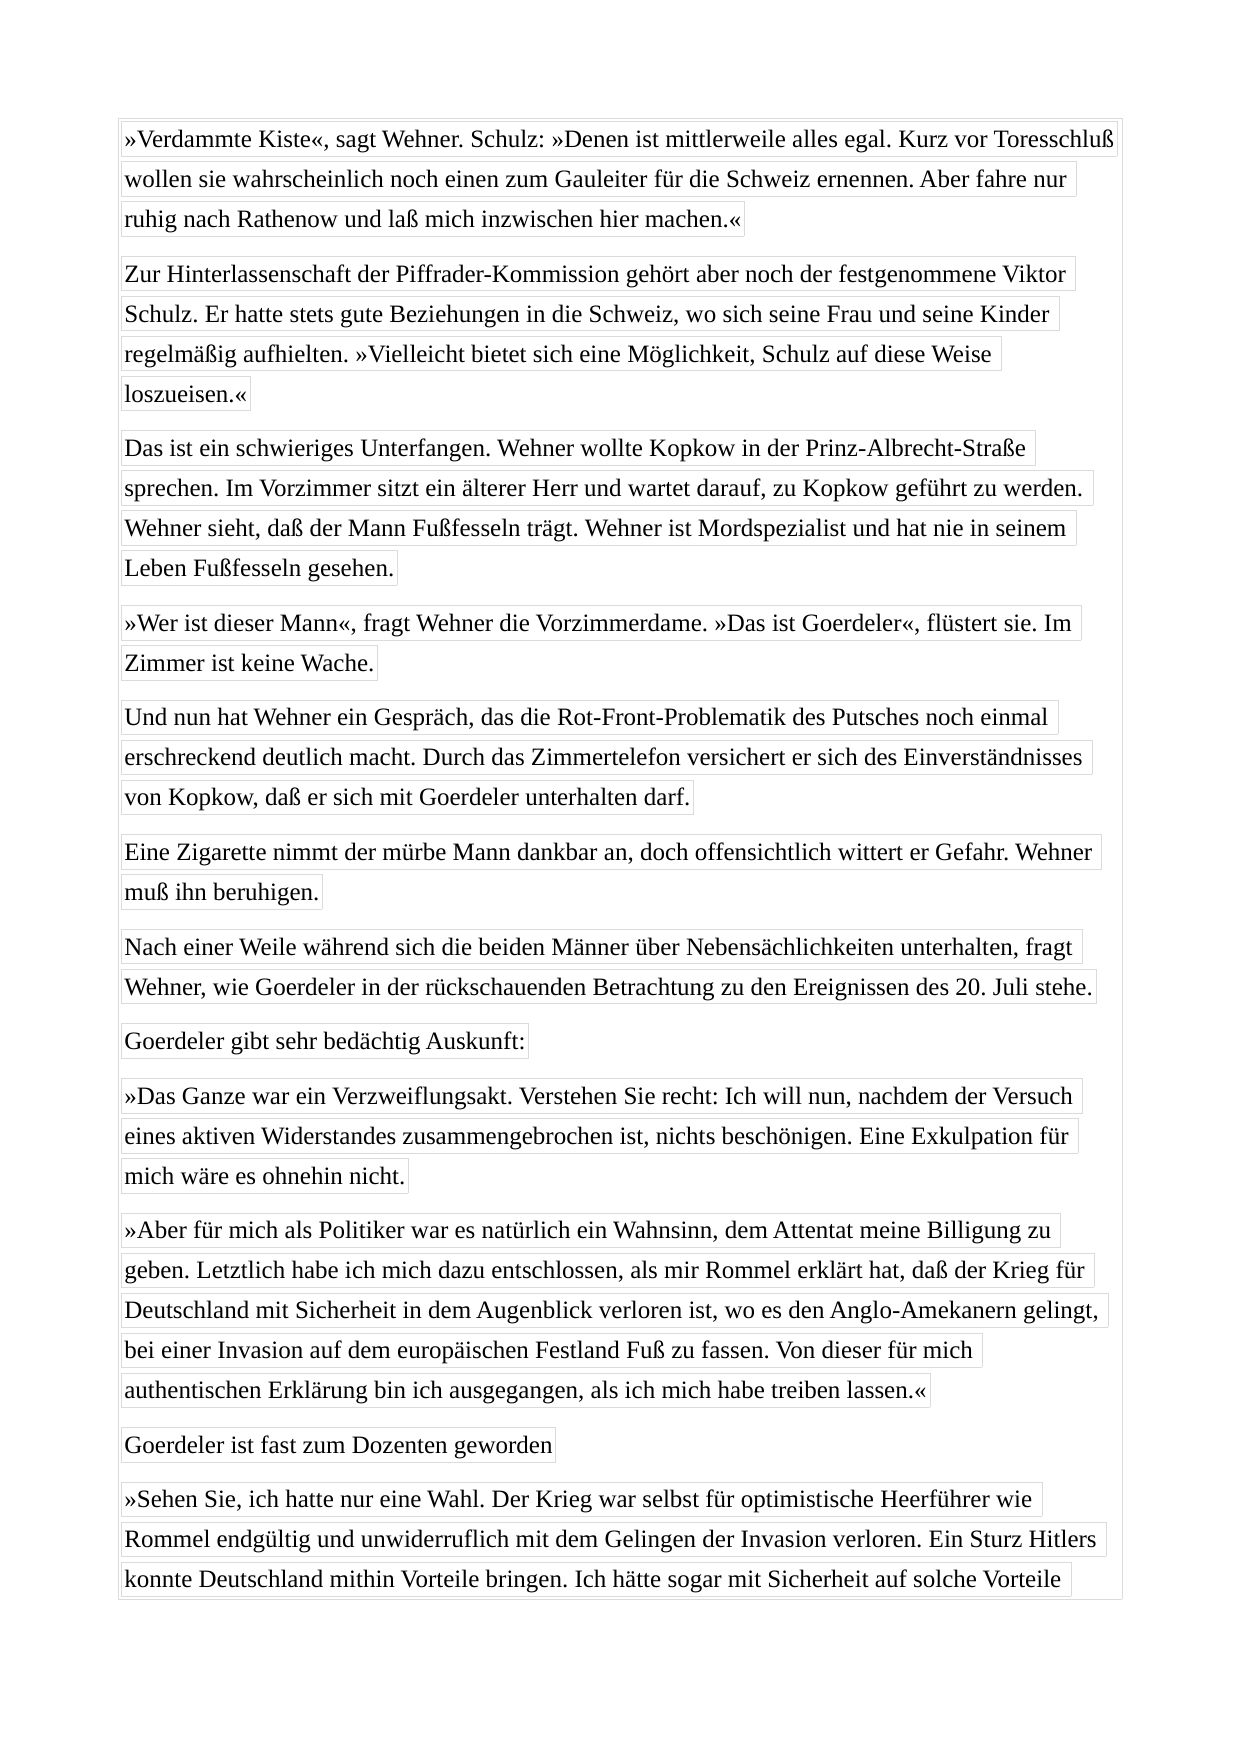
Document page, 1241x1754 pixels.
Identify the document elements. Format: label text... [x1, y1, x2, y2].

text Das ist ein schwieriges Unterfangen. Wehner wollte Kopkow in der Prinz-Albrecht-Straße sprechen. Im Vorzimmer sitzt ein älterer Herr und wartet darauf, zu Kopkow geführt zu werden. Wehner sieht, daß der Mann Fußfesseln trägt. Wehner ist Mordspezialist und hat nie in seinem Leben Fußfesseln gesehen. [119, 427, 1122, 585]
text Eine Zigarette nimmt der mürbe Mann dankbar an, doch offensichtlich wittert er Gefahr. Wehner muß ihn beruhigen. [119, 831, 1122, 909]
text »Wer ist dieser Mann«, fragt Wehner die Vorzimmerdame. »Das ist Goerdeler«, flüstert sie. Im Zimmer ist keine Wache. [119, 602, 1122, 680]
text »Das Ganze war ein Verzweiflungsakt. Verstehen Sie recht: Ich will nun, nachdem der Versuch eines aktiven Widerstandes zusammengebrochen ist, nichts beschönigen. Eine Exkulpation für mich wäre es ohnehin nicht. [119, 1075, 1122, 1193]
text Und nun hat Wehner ein Gespräch, das die Rot-Front-Problematik des Putsches noch einmal erschreckend deutlich macht. Durch das Zimmertelefon versichert er sich des Einverständnisses von Kopkow, daß er sich mit Goerdeler unterhalten darf. [119, 696, 1122, 814]
text Goerdeler ist fast zum Dozenten geworden [119, 1424, 1122, 1462]
text Goerdeler gibt sehr bedächtig Auskunft: [119, 1020, 1122, 1058]
text Zur Hinterlassenschaft der Piffrader-Kommission gehört aber noch der festgenommene Viktor Schulz. Er hatte stets gute Beziehungen in die Schweiz, wo sich seine Frau und seine Kinder regelmäßig aufhielten. »Vielleicht bietet sich eine Möglichkeit, Schulz auf diese Weise loszueisen.« [119, 253, 1122, 411]
text »Verdammte Kiste«, sagt Wehner. Schulz: »Denen ist mittlerweile alles egal. Kurz vor Toresschluß wollen sie wahrscheinlich noch einen zum Gauleiter für die Schweiz ernennen. Aber fahre nur ruhig nach Rathenow und laß mich inzwischen hier machen.« [119, 119, 1122, 236]
text »Sehen Sie, ich hatte nur eine Wahl. Der Krieg war selbst für optimistische Heerführer wie Rommel endgültig und unwiderruflich mit dem Gelingen der Invasion verloren. Ein Sturz Hitlers konnte Deutschland mithin Vorteile bringen. Ich hätte sogar mit Sicherheit auf solche Vorteile [119, 1478, 1122, 1599]
text Nach einer Weile während sich die beiden Männer über Nebensächlichkeiten unterhalten, fragt Wehner, wie Goerdeler in der rückschauenden Betrachtung zu den Ereignissen des 20. Juli stehe. [119, 926, 1122, 1003]
text »Aber für mich als Politiker war es natürlich ein Wahnsinn, dem Attentat meine Billigung zu geben. Letztlich habe ich mich dazu entschlossen, als mir Rommel erklärt hat, daß der Krieg für Deutschland mit Sicherheit in dem Augenblick verloren ist, wo es den Anglo-Amekanern gelingt, bei einer Invasion auf dem europäischen Festland Fuß zu fassen. Von dieser für mich authentischen Erklärung bin ich ausgegangen, als ich mich habe treiben lassen.« [119, 1209, 1122, 1407]
